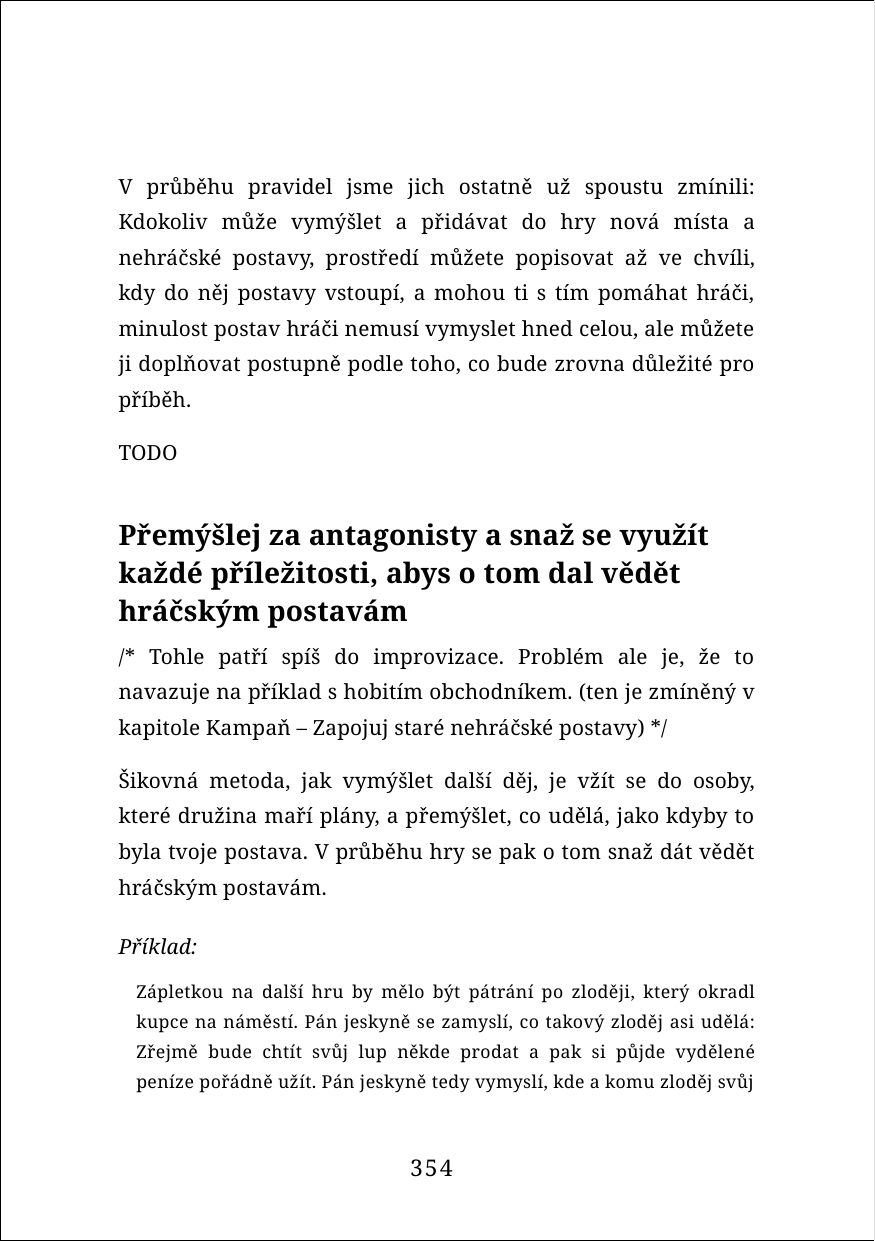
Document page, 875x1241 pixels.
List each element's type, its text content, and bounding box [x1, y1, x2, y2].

subtitle Přemýšlej za antagonisty a snaž se využít každé příležitosti, abys o tom dal vědět hráčským postavám [118, 515, 756, 630]
text /* Tohle patří spíš do improvizace. Problém ale je, že to navazuje na příklad s hobitím obchodníkem. (ten je zmíněný v kapitole Kampaň – Zapojuj staré nehráčské postavy) */ [118, 642, 756, 741]
text TODO [118, 438, 756, 467]
text V průběhu pravidel jsme jich ostatně už spoustu zmínili: Kdokoliv může vymýšlet a přidávat do hry nová místa a nehráčské postavy, prostředí můžete popisovat až ve chvíli, kdy do něj postavy vstoupí, a mohou ti s tím pomáhat hráči, minulost postav hráči nemusí vymyslet hned celou, ale můžete ji doplňovat postupně podle toho, co bude zrovna důležité pro příběh. [118, 172, 756, 413]
text Příklad: [118, 932, 756, 960]
text Zápletkou na další hru by mělo být pátrání po zloději, který okradl kupce na náměstí. Pán jeskyně se zamyslí, co takový zloděj asi udělá: Zřejmě bude chtít svůj lup někde prodat a pak si půjde vydělené peníze pořádně užít. Pán jeskyně tedy vymyslí, kde a komu zloděj svůj [136, 979, 756, 1094]
text Šikovná metoda, jak vymýšlet další děj, je vžít se do osoby, které družina maří plány, a přemýšlet, co udělá, jako kdyby to byla tvoje postava. V průběhu hry se pak o tom snaž dát vědět hráčským postavám. [118, 766, 756, 901]
